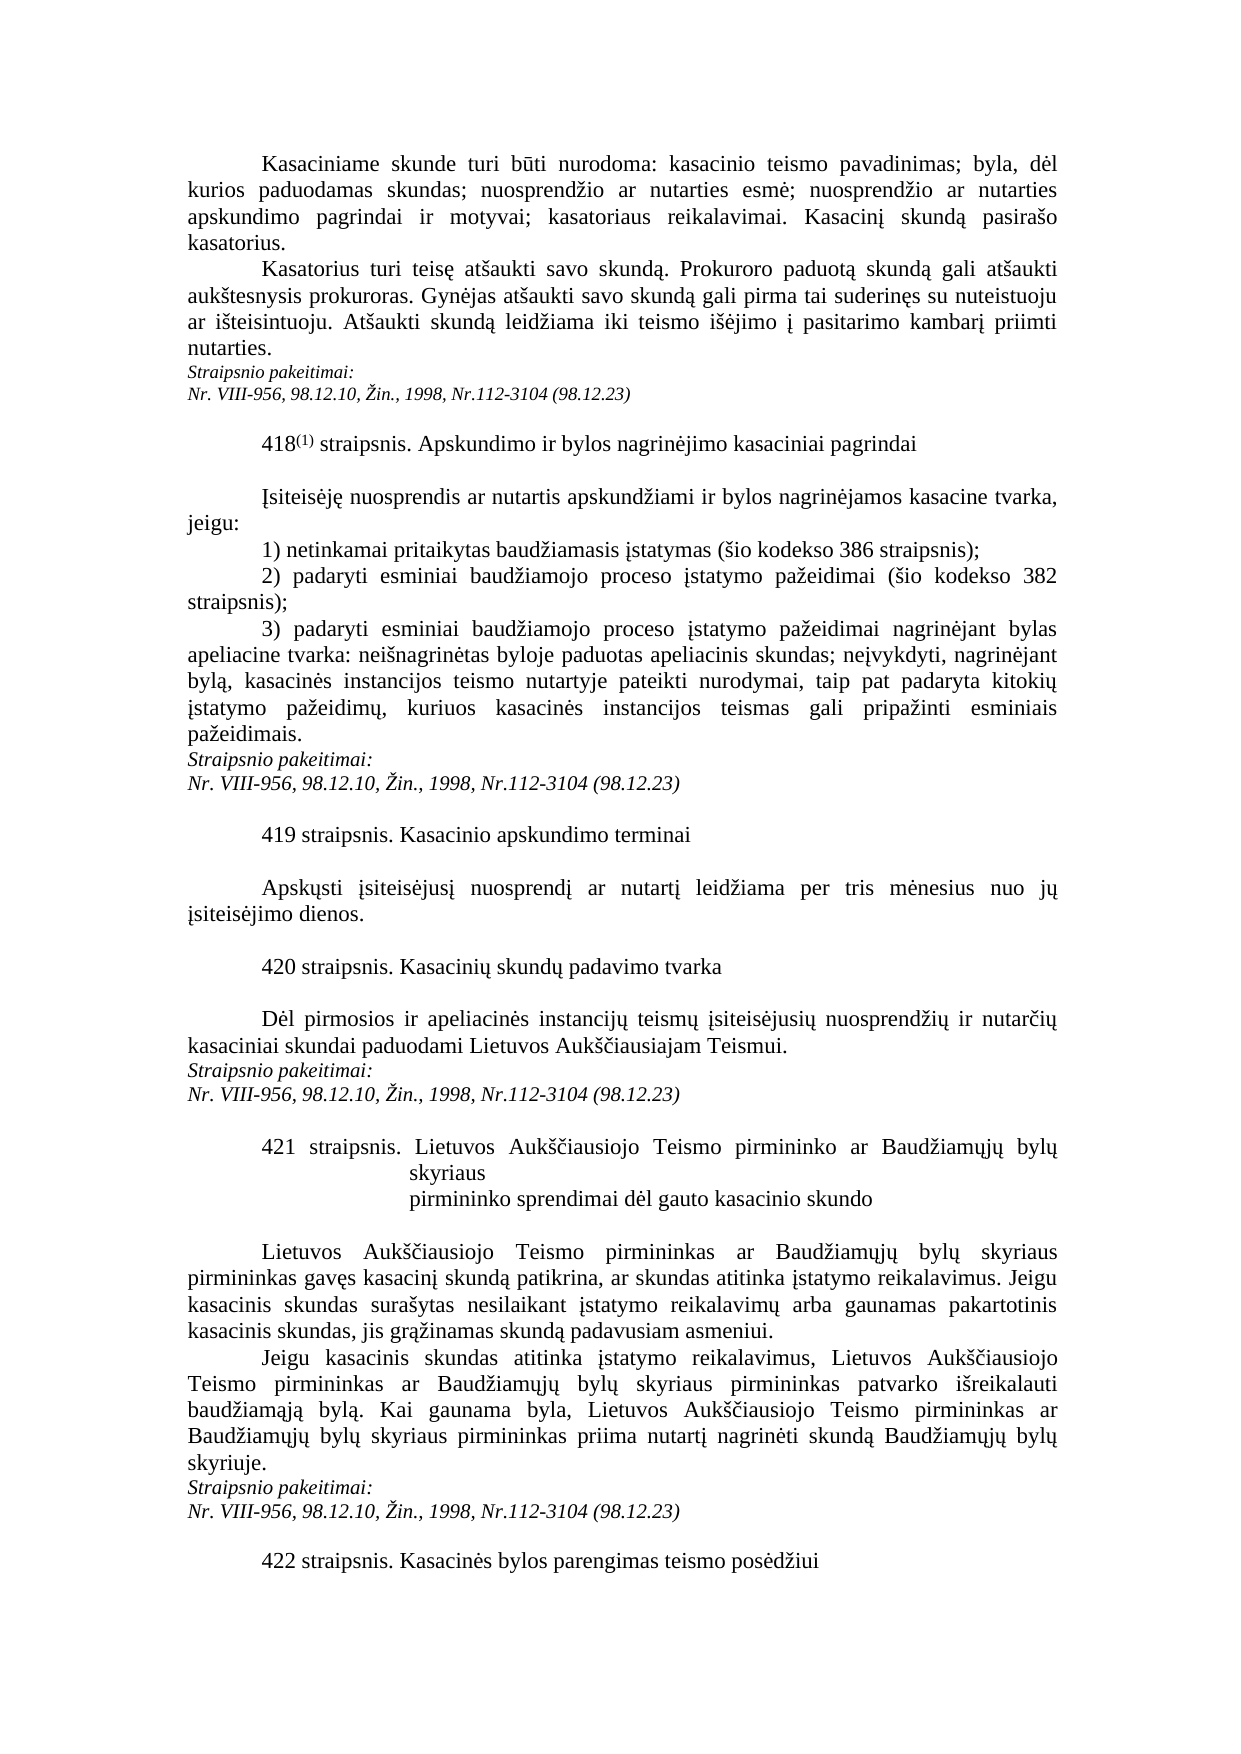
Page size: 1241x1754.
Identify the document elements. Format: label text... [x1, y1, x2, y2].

text Jeigu kasacinis skundas atitinka įstatymo reikalavimus, Lietuvos Aukščiausiojo Teismo pirmininkas ar Baudžiamųjų bylų skyriaus pirmininkas patvarko išreikalauti baudžiamąją bylą. Kai gaunama byla, Lietuvos Aukščiausiojo Teismo pirmininkas ar Baudžiamųjų bylų skyriaus pirmininkas priima nutartį nagrinėti skundą Baudžiamųjų bylų skyriuje. [187, 1343, 1059, 1475]
text Straipsnio pakeitimai: [187, 1058, 1059, 1082]
text 3) padaryti esminiai baudžiamojo proceso įstatymo pažeidimai nagrinėjant bylas apeliacine tvarka: neišnagrinėtas byloje paduotas apeliacinis skundas; neįvykdyti, nagrinėjant bylą, kasacinės instancijos teismo nutartyje pateikti nurodymai, taip pat padaryta kitokių įstatymo pažeidimų, kuriuos kasacinės instancijos teismas gali pripažinti esminiais pažeidimais. [187, 615, 1059, 747]
text Nr. VIII-956, 98.12.10, Žin., 1998, Nr.112-3104 (98.12.23) [187, 1082, 1059, 1106]
text Straipsnio pakeitimai: [187, 361, 1059, 382]
text Straipsnio pakeitimai: [187, 1475, 1059, 1499]
text Nr. VIII-956, 98.12.10, Žin., 1998, Nr.112-3104 (98.12.23) [187, 771, 1059, 795]
text Nr. VIII-956, 98.12.10, Žin., 1998, Nr.112-3104 (98.12.23) [187, 1499, 1059, 1523]
text 420 straipsnis. Kasacinių skundų padavimo tvarka [187, 953, 1059, 979]
text Nr. VIII-956, 98.12.10, Žin., 1998, Nr.112-3104 (98.12.23) [187, 382, 1059, 404]
text 421 straipsnis. Lietuvos Aukščiausiojo Teismo pirmininko ar Baudžiamųjų bylų skyriaus [261, 1133, 1059, 1185]
text pirmininko sprendimai dėl gauto kasacinio skundo [409, 1185, 1059, 1212]
text Lietuvos Aukščiausiojo Teismo pirmininkas ar Baudžiamųjų bylų skyriaus pirmininkas gavęs kasacinį skundą patikrina, ar skundas atitinka įstatymo reikalavimus. Jeigu kasacinis skundas surašytas nesilaikant įstatymo reikalavimų arba gaunamas pakartotinis kasacinis skundas, jis grąžinamas skundą padavusiam asmeniui. [187, 1238, 1059, 1343]
text Straipsnio pakeitimai: [187, 747, 1059, 771]
text 419 straipsnis. Kasacinio apskundimo terminai [187, 821, 1059, 847]
text 422 straipsnis. Kasacinės bylos parengimas teismo posėdžiui [187, 1547, 1059, 1574]
text 1) netinkamai pritaikytas baudžiamasis įstatymas (šio kodekso 386 straipsnis); [187, 536, 1059, 562]
text Kasatorius turi teisę atšaukti savo skundą. Prokuroro paduotą skundą gali atšaukti aukštesnysis prokuroras. Gynėjas atšaukti savo skundą gali pirma tai suderinęs su nuteistuoju ar išteisintuoju. Atšaukti skundą leidžiama iki teismo išėjimo į pasitarimo kambarį priimti nutarties. [187, 255, 1059, 361]
text 418(1) straipsnis. Apskundimo ir bylos nagrinėjimo kasaciniai pagrindai [187, 430, 1059, 457]
text Apskųsti įsiteisėjusį nuosprendį ar nutartį leidžiama per tris mėnesius nuo jų įsiteisėjimo dienos. [187, 874, 1059, 926]
text 2) padaryti esminiai baudžiamojo proceso įstatymo pažeidimai (šio kodekso 382 straipsnis); [187, 562, 1059, 615]
text Kasaciniame skunde turi būti nurodoma: kasacinio teismo pavadinimas; byla, dėl kurios paduodamas skundas; nuosprendžio ar nutarties esmė; nuosprendžio ar nutarties apskundimo pagrindai ir motyvai; kasatoriaus reikalavimai. Kasacinį skundą pasirašo kasatorius. [187, 150, 1059, 255]
text Įsiteisėję nuosprendis ar nutartis apskundžiami ir bylos nagrinėjamos kasacine tvarka, jeigu: [187, 483, 1059, 536]
text Dėl pirmosios ir apeliacinės instancijų teismų įsiteisėjusių nuosprendžių ir nutarčių kasaciniai skundai paduodami Lietuvos Aukščiausiajam Teismui. [187, 1006, 1059, 1058]
